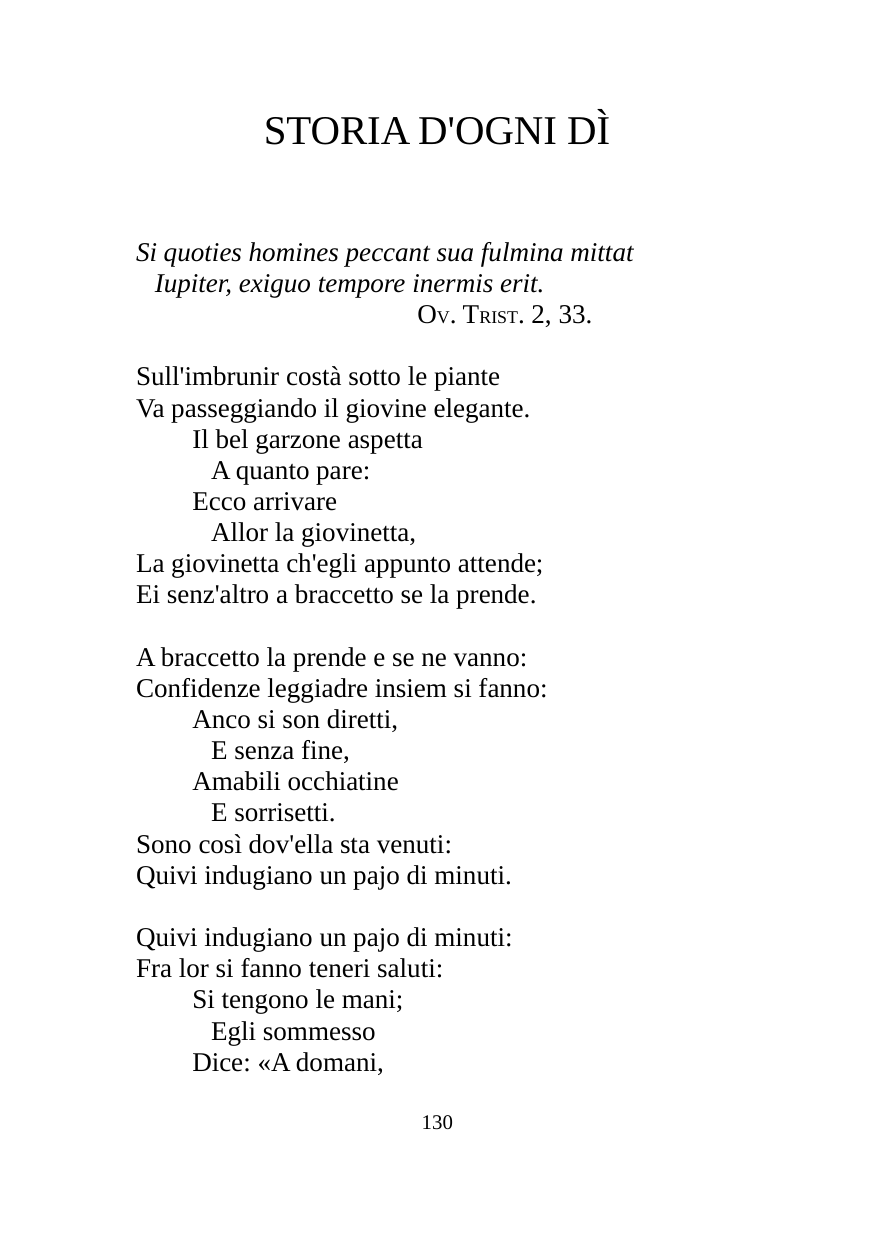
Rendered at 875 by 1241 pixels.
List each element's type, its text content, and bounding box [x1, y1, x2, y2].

text Quivi indugiano un pajo di minuti. [106, 859, 768, 890]
text Iupiter, exiguo tempore inermis erit. [125, 267, 768, 298]
text E senza fine, [181, 734, 768, 765]
text Egli sommesso [181, 1014, 768, 1046]
text Quivi indugiano un pajo di minuti: [106, 921, 768, 952]
text Confidenze leggiadre insiem si fanno: [106, 672, 768, 703]
text Allor la giovinetta, [181, 516, 768, 547]
text A braccetto la prende e se ne vanno: [106, 641, 768, 672]
text Amabili occhiatine [162, 765, 768, 797]
text A quanto pare: [181, 454, 768, 485]
text Ecco arrivare [162, 485, 768, 516]
text Il bel garzone aspetta [162, 423, 768, 454]
text Ei senz'altro a braccetto se la prende. [106, 578, 768, 610]
text Va passeggiando il giovine elegante. [106, 392, 768, 423]
subtitle STORIA D'OGNI DÌ [106, 106, 768, 153]
text E sorrisetti. [181, 797, 768, 828]
text Si tengono le mani; [162, 983, 768, 1014]
text Anco si son diretti, [162, 703, 768, 734]
text Ov. Trist. 2, 33. [387, 298, 768, 329]
text Sono così dov'ella sta venuti: [106, 828, 768, 859]
text Dice: «A domani, [162, 1046, 768, 1077]
text Sull'imbrunir costà sotto le piante [106, 361, 768, 392]
text Fra lor si fanno teneri saluti: [106, 952, 768, 983]
text La giovinetta ch'egli appunto attende; [106, 547, 768, 578]
text Si quoties homines peccant sua fulmina mittat [106, 236, 768, 267]
